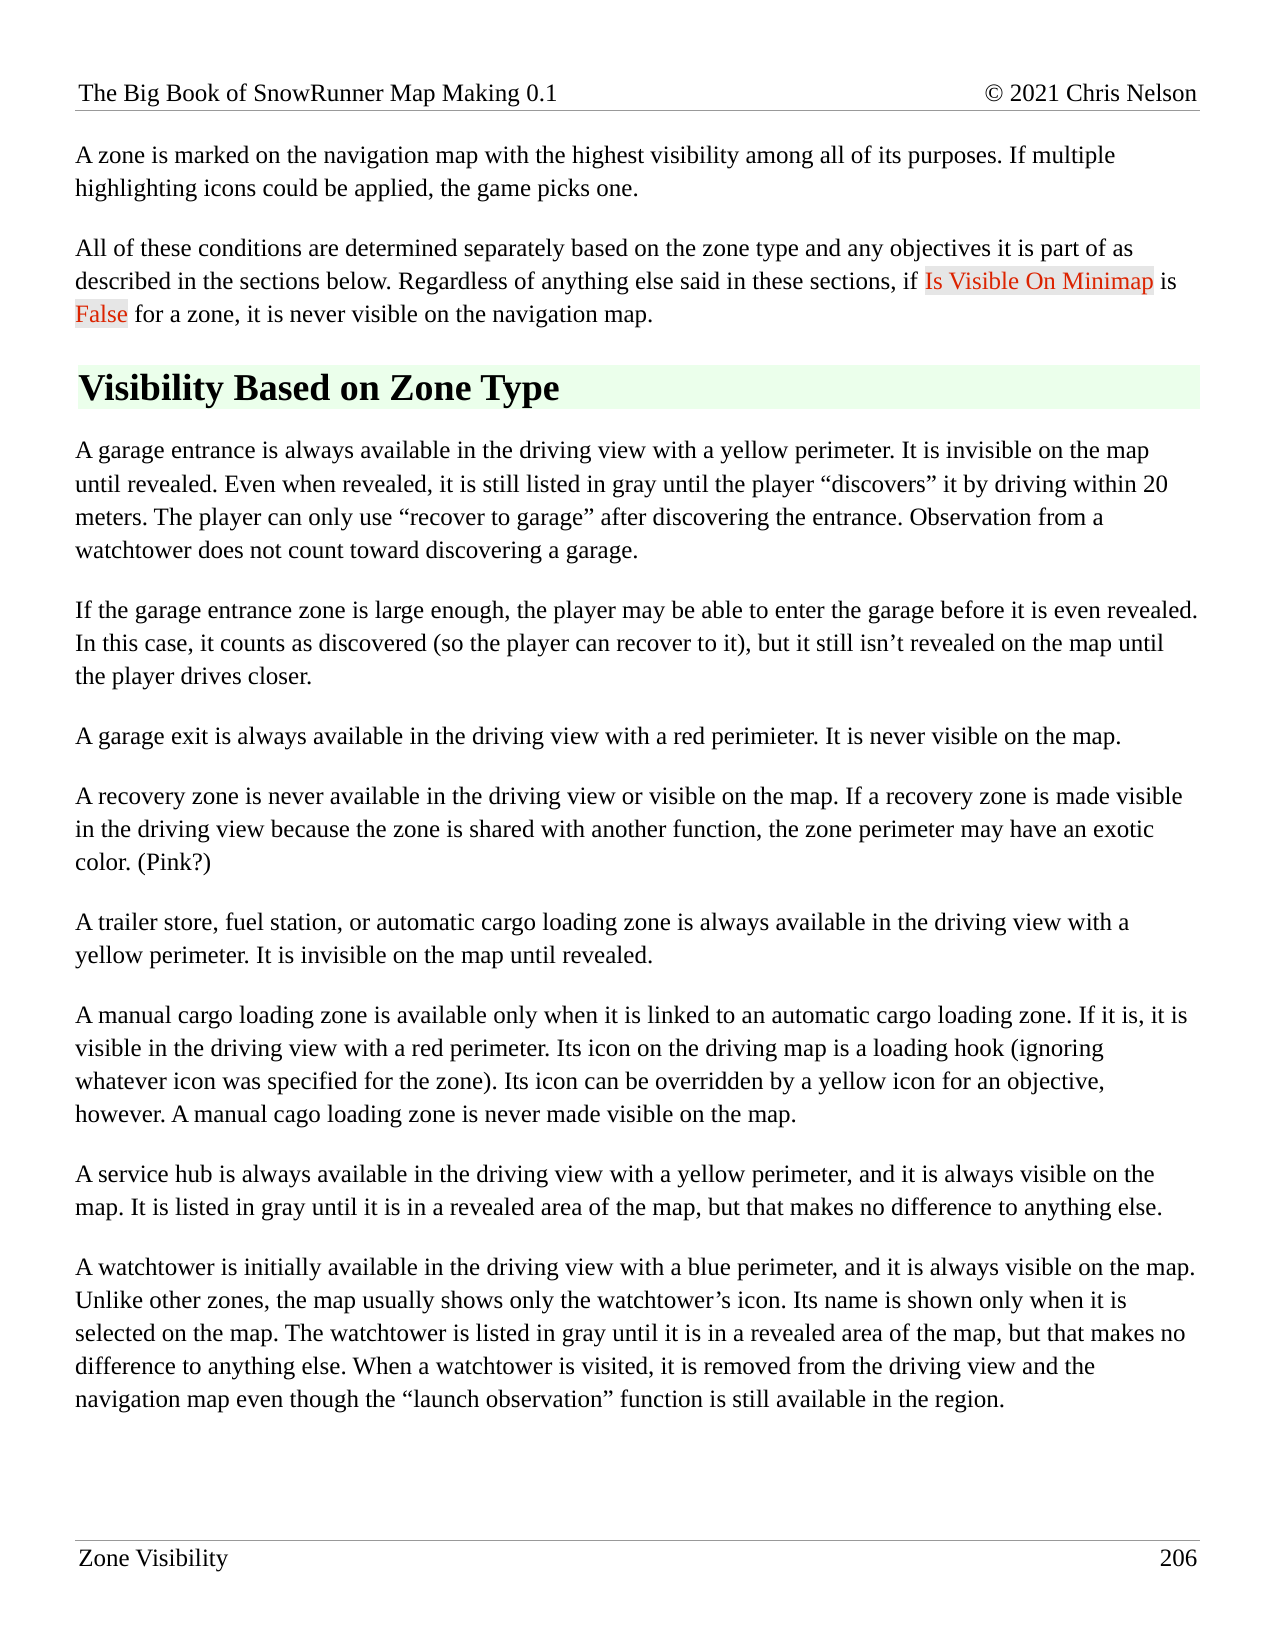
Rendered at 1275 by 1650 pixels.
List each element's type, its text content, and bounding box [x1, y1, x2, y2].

text A zone is marked on the navigation map with the highest visibility among all of its purposes. If multiple highlighting icons could be applied, the game picks one. [75, 140, 1200, 202]
text All of these conditions are determined separately based on the zone type and any objectives it is part of as described in the sections below. Regardless of anything else said in these sections, if Is Visible On Minimap is False for a zone, it is never visible on the navigation map. [75, 233, 1200, 328]
text A watchtower is initially available in the driving view with a blue perimeter, and it is always visible on the map. Unlike other zones, the map usually shows only the watchtower’s icon. Its name is shown only when it is selected on the map. The watchtower is listed in gray until it is in a revealed area of the map, but that makes no difference to anything else. When a watchtower is visited, it is removed from the driving view and the navigation map even though the “launch observation” function is still available in the region. [75, 1252, 1200, 1413]
text A manual cargo loading zone is available only when it is linked to an automatic cargo loading zone. If it is, it is visible in the driving view with a red perimeter. Its icon on the driving map is a loading hook (ignoring whatever icon was specified for the zone). Its icon can be overridden by a yellow icon for an objective, however. A manual cago loading zone is never made visible on the map. [75, 1000, 1200, 1128]
text A garage exit is always available in the driving view with a red perimieter. It is never visible on the map. [75, 721, 1200, 749]
subtitle Visibility Based on Zone Type [78, 365, 1200, 409]
text A service hub is always available in the driving view with a yellow perimeter, and it is always visible on the map. It is listed in gray until it is in a revealed area of the map, but that makes no difference to anything else. [75, 1159, 1200, 1221]
text A garage entrance is always available in the driving view with a yellow perimeter. It is invisible on the map until revealed. Even when revealed, it is still listed in gray until the player “discovers” it by driving within 20 meters. The player can only use “recover to garage” after discovering the entrance. Observation from a watchtower does not count toward discovering a garage. [75, 436, 1200, 563]
text If the garage entrance zone is large enough, the player may be able to enter the garage before it is even revealed. In this case, it counts as discovered (so the player can recover to it), but it still isn’t revealed on the map until the player drives closer. [75, 595, 1200, 689]
text A recovery zone is never available in the driving view or visible on the map. If a recovery zone is made visible in the driving view because the zone is shared with another function, the zone perimeter may have an exotic color. (Pink?) [75, 781, 1200, 876]
text A trailer store, fuel station, or automatic cargo loading zone is always available in the driving view with a yellow perimeter. It is invisible on the map until revealed. [75, 907, 1200, 968]
